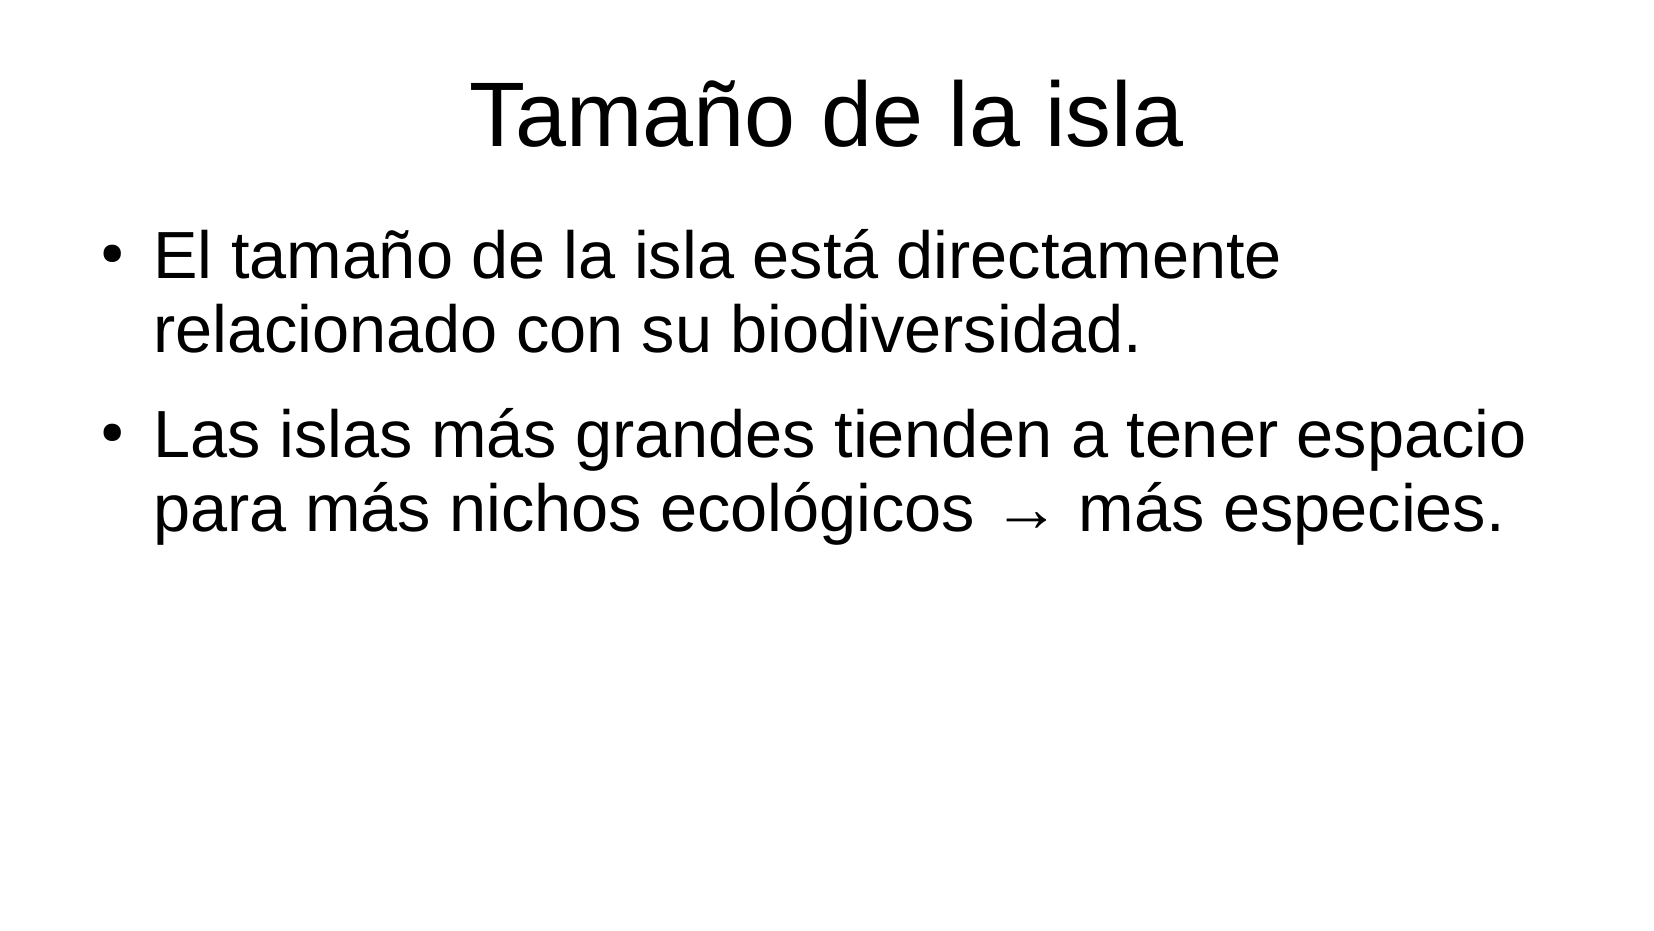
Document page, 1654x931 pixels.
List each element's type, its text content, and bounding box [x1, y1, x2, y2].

list El tamaño de la isla está directamente relacionado con su biodiversidad. Las islas más grandes tienden a tener espacio para más nichos ecológicos → más especies. [82, 217, 1571, 758]
title Tamaño de la isla [82, 37, 1571, 193]
